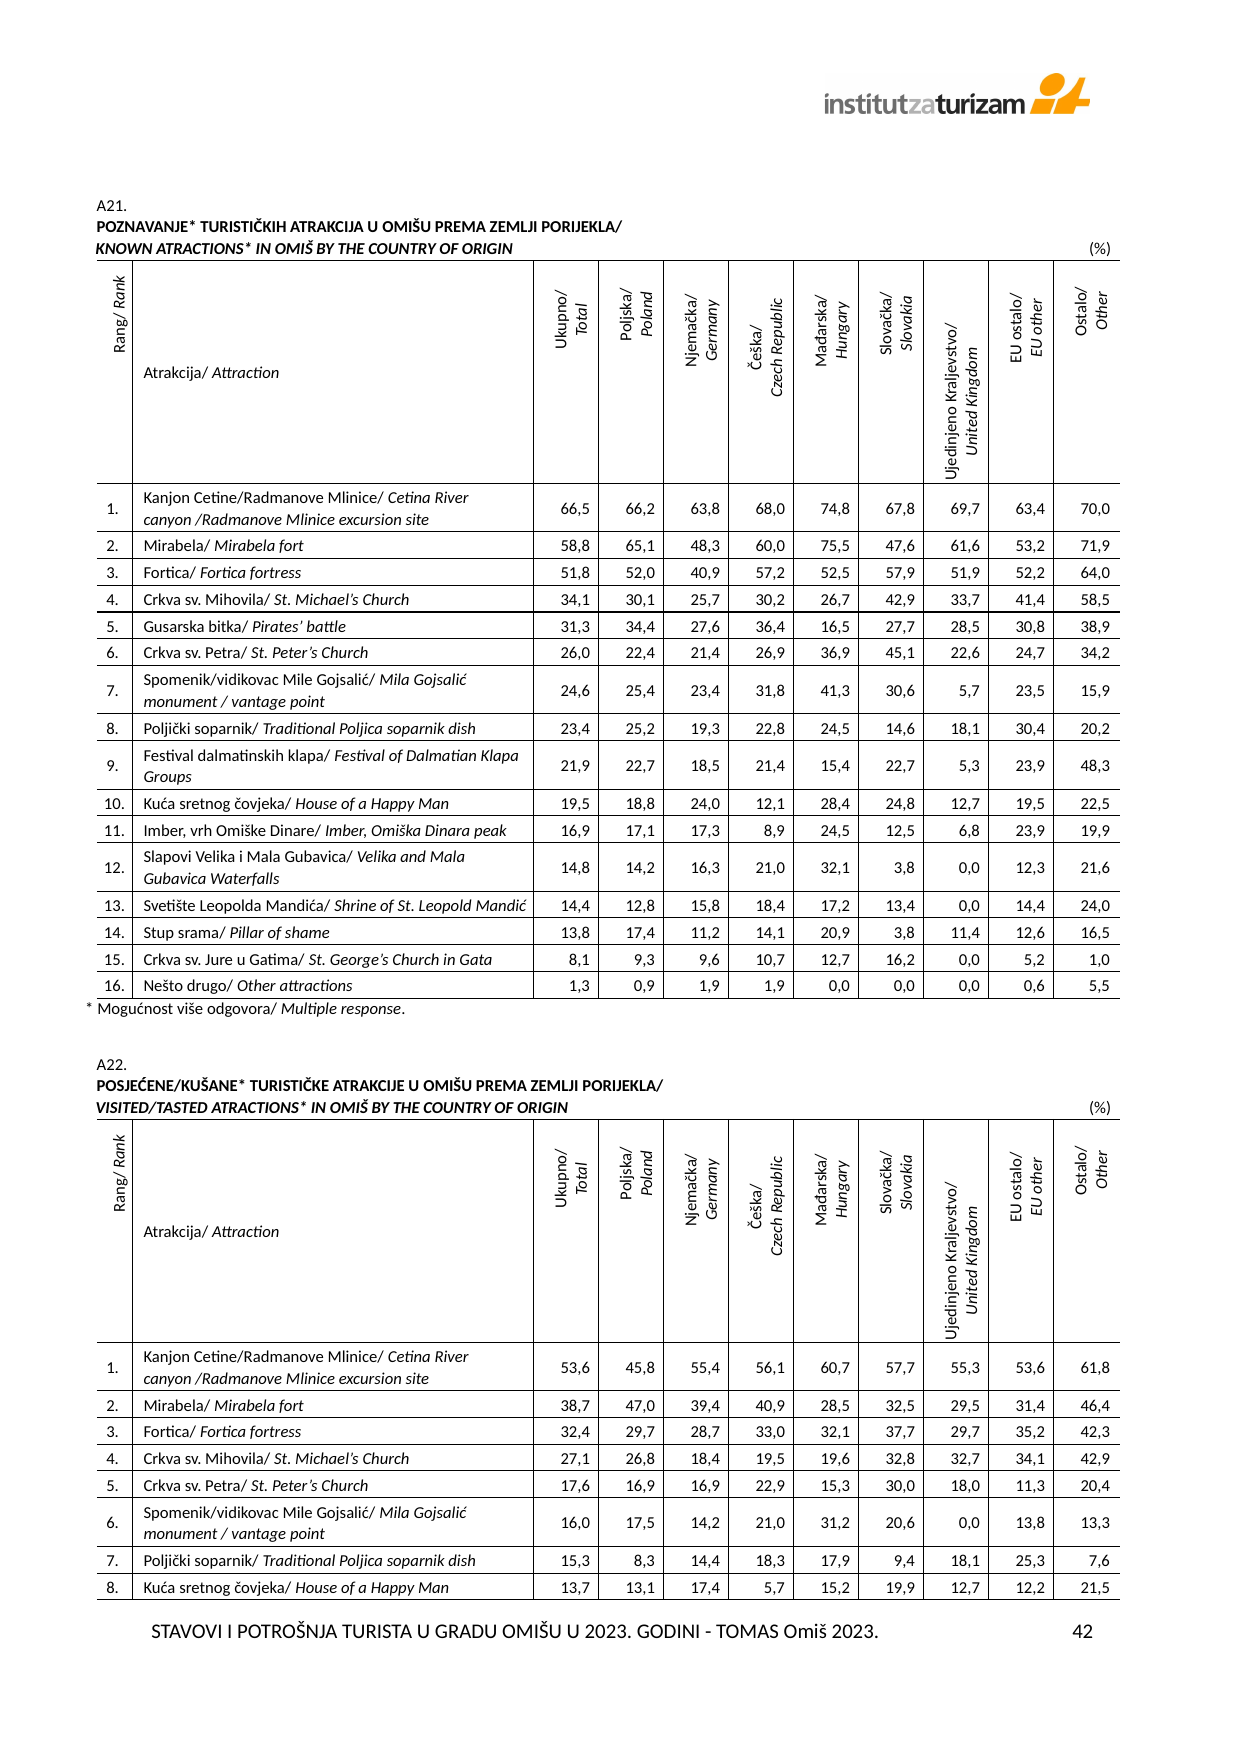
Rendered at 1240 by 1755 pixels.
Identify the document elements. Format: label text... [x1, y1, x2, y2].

table_cell 0,0 [924, 843, 988, 891]
table_cell 5,5 [1054, 972, 1120, 998]
table_cell 12,6 [989, 918, 1053, 944]
table_cell 14,2 [664, 1498, 728, 1546]
table_header [97, 261, 132, 483]
table_cell 70,0 [1054, 484, 1120, 531]
table_cell 32,7 [924, 1445, 988, 1470]
table_cell 18,3 [729, 1547, 793, 1572]
table_cell 17,1 [599, 816, 663, 842]
table_cell 32,8 [859, 1445, 923, 1470]
table_cell 27,6 [664, 613, 728, 638]
table_cell 15,3 [534, 1547, 598, 1572]
table_cell 23,4 [664, 666, 728, 713]
table_cell Stup srama/ Pillar of shame [133, 918, 533, 944]
table_cell 24,0 [664, 790, 728, 815]
table_cell 64,0 [1054, 559, 1120, 584]
table_cell 17,4 [599, 918, 663, 944]
table_cell 58,5 [1054, 586, 1120, 611]
table_cell 13,8 [534, 918, 598, 944]
table_cell 23,9 [989, 741, 1053, 788]
table_cell 24,7 [989, 639, 1053, 665]
table_cell 3. [97, 1418, 132, 1444]
table_cell 14,4 [989, 892, 1053, 917]
table_cell 17,5 [599, 1498, 663, 1546]
table_header [859, 261, 923, 483]
table_cell 23,9 [989, 816, 1053, 842]
table_cell 32,1 [794, 1418, 858, 1444]
table_cell 26,0 [534, 639, 598, 665]
table_cell 31,3 [534, 613, 598, 638]
table_cell 36,4 [729, 613, 793, 638]
table_cell 12. [97, 843, 132, 891]
table_cell 28,5 [794, 1391, 858, 1417]
table_cell 32,4 [534, 1418, 598, 1444]
table_cell 9,6 [664, 945, 728, 971]
table_cell 22,6 [924, 639, 988, 665]
table_cell 30,2 [729, 586, 793, 611]
table_cell 25,4 [599, 666, 663, 713]
table_cell 1,0 [1054, 945, 1120, 971]
table_cell 21,5 [1054, 1574, 1120, 1599]
table_cell 30,1 [599, 586, 663, 611]
table_cell 11,3 [989, 1471, 1053, 1497]
table_header [1054, 1120, 1120, 1342]
table_cell 55,3 [924, 1343, 988, 1390]
table_header [924, 261, 988, 483]
table_cell Slapovi Velika i Mala Gubavica/ Velika and Mala Gubavica Waterfalls [133, 843, 533, 891]
table_cell 13,4 [859, 892, 923, 917]
table_cell 24,5 [794, 714, 858, 740]
table_cell 18,5 [664, 741, 728, 788]
table_cell 42,9 [859, 586, 923, 611]
table_cell 35,2 [989, 1418, 1053, 1444]
table_cell 31,4 [989, 1391, 1053, 1417]
table_header [664, 261, 728, 483]
table_cell 1. [97, 484, 132, 531]
table_cell 18,1 [924, 1547, 988, 1572]
table_cell 0,0 [794, 972, 858, 998]
table_cell 22,5 [1054, 790, 1120, 815]
table_cell 22,7 [859, 741, 923, 788]
table_cell 0,9 [599, 972, 663, 998]
table_cell 26,7 [794, 586, 858, 611]
table_cell 27,1 [534, 1445, 598, 1470]
table_cell 6,8 [924, 816, 988, 842]
table_cell 30,4 [989, 714, 1053, 740]
table_cell 42,9 [1054, 1445, 1120, 1470]
table_cell 15,4 [794, 741, 858, 788]
table_cell 40,9 [664, 559, 728, 584]
table_cell 15,8 [664, 892, 728, 917]
table_cell 25,2 [599, 714, 663, 740]
table_cell 28,4 [794, 790, 858, 815]
table_cell 8. [97, 1574, 132, 1599]
table_cell 24,8 [859, 790, 923, 815]
table_cell 55,4 [664, 1343, 728, 1390]
table_cell Imber, vrh Omiške Dinare/ Imber, Omiška Dinara peak [133, 816, 533, 842]
table_cell Mirabela/ Mirabela fort [133, 532, 533, 558]
table_cell 16,5 [1054, 918, 1120, 944]
text A22. [96, 1054, 1115, 1074]
table_cell 5,2 [989, 945, 1053, 971]
table_cell 14,6 [859, 714, 923, 740]
table_header Atrakcija/ Attraction [133, 1120, 533, 1342]
table_cell 24,6 [534, 666, 598, 713]
table_cell 75,5 [794, 532, 858, 558]
table_cell 21,0 [729, 843, 793, 891]
table_cell 2. [97, 1391, 132, 1417]
table_cell Crkva sv. Mihovila/ St. Michael’s Church [133, 586, 533, 611]
table_cell Mirabela/ Mirabela fort [133, 1391, 533, 1417]
table_cell 5,7 [729, 1574, 793, 1599]
table_cell 23,5 [989, 666, 1053, 713]
table_cell Crkva sv. Petra/ St. Peter’s Church [133, 1471, 533, 1497]
table_cell 19,3 [664, 714, 728, 740]
table_cell 0,0 [924, 972, 988, 998]
table_cell 16,5 [794, 613, 858, 638]
table_cell 34,4 [599, 613, 663, 638]
table_cell 21,4 [664, 639, 728, 665]
table_cell 16. [97, 972, 132, 998]
table_header [859, 1120, 923, 1342]
table_header [989, 261, 1053, 483]
table_cell 52,5 [794, 559, 858, 584]
table_cell 74,8 [794, 484, 858, 531]
table_cell 1,3 [534, 972, 598, 998]
table_cell 27,7 [859, 613, 923, 638]
table_cell 51,8 [534, 559, 598, 584]
table_cell 21,4 [729, 741, 793, 788]
table_cell 6. [97, 639, 132, 665]
table_cell 3,8 [859, 918, 923, 944]
table_cell 28,7 [664, 1418, 728, 1444]
text VISITED/TASTED ATRACTIONS* IN OMIŠ BY THE COUNTRY OF ORIGIN (%) [95, 1097, 1115, 1118]
table_cell 17,3 [664, 816, 728, 842]
table_cell 22,9 [729, 1471, 793, 1497]
table_cell 32,5 [859, 1391, 923, 1417]
table_header [729, 261, 793, 483]
table_cell 15,3 [794, 1471, 858, 1497]
table_header [1054, 261, 1120, 483]
table_cell 31,2 [794, 1498, 858, 1546]
table_cell 22,4 [599, 639, 663, 665]
table_cell 26,8 [599, 1445, 663, 1470]
table_cell 34,2 [1054, 639, 1120, 665]
text POSJEĆENE/KUŠANE* TURISTIČKE ATRAKCIJE U OMIŠU PREMA ZEMLJI PORIJEKLA/ [96, 1076, 1115, 1096]
table_cell 18,8 [599, 790, 663, 815]
table_cell 38,9 [1054, 613, 1120, 638]
table_cell Kanjon Cetine/Radmanove Mlinice/ Cetina River canyon /Radmanove Mlinice excursion site [133, 1343, 533, 1390]
table_cell 34,1 [534, 586, 598, 611]
table_cell 68,0 [729, 484, 793, 531]
table_cell 60,0 [729, 532, 793, 558]
table_header [989, 1120, 1053, 1342]
table_cell 9. [97, 741, 132, 788]
table_cell Kuća sretnog čovjeka/ House of a Happy Man [133, 1574, 533, 1599]
table_cell 28,5 [924, 613, 988, 638]
table_cell 45,8 [599, 1343, 663, 1390]
table_cell Kuća sretnog čovjeka/ House of a Happy Man [133, 790, 533, 815]
table_cell 19,9 [1054, 816, 1120, 842]
table_cell 13. [97, 892, 132, 917]
table_cell 14,4 [534, 892, 598, 917]
table_cell 58,8 [534, 532, 598, 558]
table_cell 8,3 [599, 1547, 663, 1572]
table_cell 0,6 [989, 972, 1053, 998]
table_cell 13,1 [599, 1574, 663, 1599]
table_cell 1,9 [664, 972, 728, 998]
table_cell 1. [97, 1343, 132, 1390]
table_cell 14,8 [534, 843, 598, 891]
table_cell Crkva sv. Jure u Gatima/ St. George’s Church in Gata [133, 945, 533, 971]
list Mogućnost više odgovora/ Multiple response. [85, 999, 1115, 1019]
table_cell Spomenik/vidikovac Mile Gojsalić/ Mila Gojsalić monument / vantage point [133, 1498, 533, 1546]
table_cell 60,7 [794, 1343, 858, 1390]
table_cell 66,2 [599, 484, 663, 531]
table_cell 3,8 [859, 843, 923, 891]
table_cell Crkva sv. Mihovila/ St. Michael’s Church [133, 1445, 533, 1470]
table_cell 0,0 [924, 1498, 988, 1546]
table_cell 18,1 [924, 714, 988, 740]
table_cell 1,9 [729, 972, 793, 998]
table_cell 25,3 [989, 1547, 1053, 1572]
table_cell 2. [97, 532, 132, 558]
table_cell 30,0 [859, 1471, 923, 1497]
table_cell 41,3 [794, 666, 858, 713]
table_cell 8,9 [729, 816, 793, 842]
table_cell 11,2 [664, 918, 728, 944]
table_cell 12,7 [794, 945, 858, 971]
table_cell 7. [97, 666, 132, 713]
table_cell 0,0 [859, 972, 923, 998]
table_cell 4. [97, 1445, 132, 1470]
table_cell 13,3 [1054, 1498, 1120, 1546]
table_cell 23,4 [534, 714, 598, 740]
table_cell 17,6 [534, 1471, 598, 1497]
table_cell Svetište Leopolda Mandića/ Shrine of St. Leopold Mandić [133, 892, 533, 917]
table_cell 24,5 [794, 816, 858, 842]
table_cell 18,0 [924, 1471, 988, 1497]
table_header Atrakcija/ Attraction [133, 261, 533, 483]
table_cell 0,0 [924, 892, 988, 917]
table_cell 29,7 [924, 1418, 988, 1444]
table_cell 7,6 [1054, 1547, 1120, 1572]
table_cell 14,4 [664, 1547, 728, 1572]
table_cell 19,6 [794, 1445, 858, 1470]
table_cell 8. [97, 714, 132, 740]
table_cell 24,0 [1054, 892, 1120, 917]
table_cell Fortica/ Fortica fortress [133, 559, 533, 584]
table_cell 14,2 [599, 843, 663, 891]
table_cell 15. [97, 945, 132, 971]
table_cell 12,7 [924, 790, 988, 815]
table_cell 19,5 [729, 1445, 793, 1470]
table_cell 12,1 [729, 790, 793, 815]
table_cell 33,7 [924, 586, 988, 611]
table_cell 69,7 [924, 484, 988, 531]
table_cell 12,7 [924, 1574, 988, 1599]
table_cell 20,4 [1054, 1471, 1120, 1497]
table_cell 16,9 [664, 1471, 728, 1497]
table_cell 34,1 [989, 1445, 1053, 1470]
table_cell Nešto drugo/ Other attractions [133, 972, 533, 998]
table_cell 16,2 [859, 945, 923, 971]
table_cell 12,2 [989, 1574, 1053, 1599]
table_cell 5,7 [924, 666, 988, 713]
table_cell 15,9 [1054, 666, 1120, 713]
table_cell 16,9 [599, 1471, 663, 1497]
table_cell 13,7 [534, 1574, 598, 1599]
table_cell 12,8 [599, 892, 663, 917]
table_cell 47,6 [859, 532, 923, 558]
table_cell 22,7 [599, 741, 663, 788]
table_cell 52,0 [599, 559, 663, 584]
table_header [534, 1120, 598, 1342]
table_cell 17,2 [794, 892, 858, 917]
table_cell 0,0 [924, 945, 988, 971]
table_cell 61,6 [924, 532, 988, 558]
table_cell Gusarska bitka/ Pirates’ battle [133, 613, 533, 638]
table_cell Poljički soparnik/ Traditional Poljica soparnik dish [133, 1547, 533, 1572]
table_cell 4. [97, 586, 132, 611]
table_cell 10,7 [729, 945, 793, 971]
table_cell 31,8 [729, 666, 793, 713]
table_cell 11,4 [924, 918, 988, 944]
table_cell 66,5 [534, 484, 598, 531]
table_cell 25,7 [664, 586, 728, 611]
table_cell 30,8 [989, 613, 1053, 638]
table_cell 53,6 [989, 1343, 1053, 1390]
table_cell Festival dalmatinskih klapa/ Festival of Dalmatian Klapa Groups [133, 741, 533, 788]
table_cell 61,8 [1054, 1343, 1120, 1390]
table_cell 63,4 [989, 484, 1053, 531]
table_cell 33,0 [729, 1418, 793, 1444]
table_cell 16,9 [534, 816, 598, 842]
table_cell 21,6 [1054, 843, 1120, 891]
text POZNAVANJE* TURISTIČKIH ATRAKCIJA U OMIŠU PREMA ZEMLJI PORIJEKLA/ [96, 217, 1115, 237]
table_cell 20,9 [794, 918, 858, 944]
table_cell 53,6 [534, 1343, 598, 1390]
table_cell Spomenik/vidikovac Mile Gojsalić/ Mila Gojsalić monument / vantage point [133, 666, 533, 713]
table_cell Kanjon Cetine/Radmanove Mlinice/ Cetina River canyon /Radmanove Mlinice excursion site [133, 484, 533, 531]
table_cell 51,9 [924, 559, 988, 584]
table_cell 67,8 [859, 484, 923, 531]
table_cell 39,4 [664, 1391, 728, 1417]
table_cell 30,6 [859, 666, 923, 713]
table_cell 16,3 [664, 843, 728, 891]
table_cell Fortica/ Fortica fortress [133, 1418, 533, 1444]
table_cell 19,9 [859, 1574, 923, 1599]
table_cell 12,5 [859, 816, 923, 842]
table_cell 26,9 [729, 639, 793, 665]
table_cell 14. [97, 918, 132, 944]
table_cell 21,9 [534, 741, 598, 788]
table_cell 37,7 [859, 1418, 923, 1444]
table_cell 57,7 [859, 1343, 923, 1390]
table_cell 5. [97, 613, 132, 638]
table_cell 52,2 [989, 559, 1053, 584]
table_cell 6. [97, 1498, 132, 1546]
table_cell 40,9 [729, 1391, 793, 1417]
table_header [97, 1120, 132, 1342]
table_cell 21,0 [729, 1498, 793, 1546]
table_cell 22,8 [729, 714, 793, 740]
table_cell 9,4 [859, 1547, 923, 1572]
table_cell Crkva sv. Petra/ St. Peter’s Church [133, 639, 533, 665]
table_cell 13,8 [989, 1498, 1053, 1546]
table_cell 11. [97, 816, 132, 842]
table_cell 41,4 [989, 586, 1053, 611]
text KNOWN ATRACTIONS* IN OMIŠ BY THE COUNTRY OF ORIGIN (%) [95, 238, 1115, 258]
table_header [664, 1120, 728, 1342]
table_cell 19,5 [989, 790, 1053, 815]
table_cell 42,3 [1054, 1418, 1120, 1444]
table_cell 46,4 [1054, 1391, 1120, 1417]
table_cell 14,1 [729, 918, 793, 944]
text A21. [96, 195, 1115, 216]
table_cell 3. [97, 559, 132, 584]
table_cell 29,5 [924, 1391, 988, 1417]
table_cell 57,9 [859, 559, 923, 584]
table_cell 5,3 [924, 741, 988, 788]
table_header [729, 1120, 793, 1342]
table_cell 9,3 [599, 945, 663, 971]
table_header [924, 1120, 988, 1342]
table_cell 5. [97, 1471, 132, 1497]
table_cell 32,1 [794, 843, 858, 891]
table_cell 71,9 [1054, 532, 1120, 558]
table_cell 15,2 [794, 1574, 858, 1599]
table_cell 18,4 [664, 1445, 728, 1470]
table_cell 20,2 [1054, 714, 1120, 740]
table_header [599, 261, 663, 483]
table_cell 16,0 [534, 1498, 598, 1546]
table_cell 57,2 [729, 559, 793, 584]
table_cell 38,7 [534, 1391, 598, 1417]
table_cell 8,1 [534, 945, 598, 971]
table_cell 10. [97, 790, 132, 815]
table_cell 53,2 [989, 532, 1053, 558]
table_cell 29,7 [599, 1418, 663, 1444]
table_cell 17,4 [664, 1574, 728, 1599]
table_header [794, 261, 858, 483]
table_cell 63,8 [664, 484, 728, 531]
table_cell 20,6 [859, 1498, 923, 1546]
table_cell Poljički soparnik/ Traditional Poljica soparnik dish [133, 714, 533, 740]
table_cell 47,0 [599, 1391, 663, 1417]
table_cell 45,1 [859, 639, 923, 665]
table_cell 12,3 [989, 843, 1053, 891]
table_cell 48,3 [664, 532, 728, 558]
table_cell 56,1 [729, 1343, 793, 1390]
table_cell 18,4 [729, 892, 793, 917]
table_cell 65,1 [599, 532, 663, 558]
table_cell 7. [97, 1547, 132, 1572]
table_cell 48,3 [1054, 741, 1120, 788]
table_header [534, 261, 598, 483]
table_header [599, 1120, 663, 1342]
table_cell 17,9 [794, 1547, 858, 1572]
table_cell 19,5 [534, 790, 598, 815]
table_cell 36,9 [794, 639, 858, 665]
table_header [794, 1120, 858, 1342]
